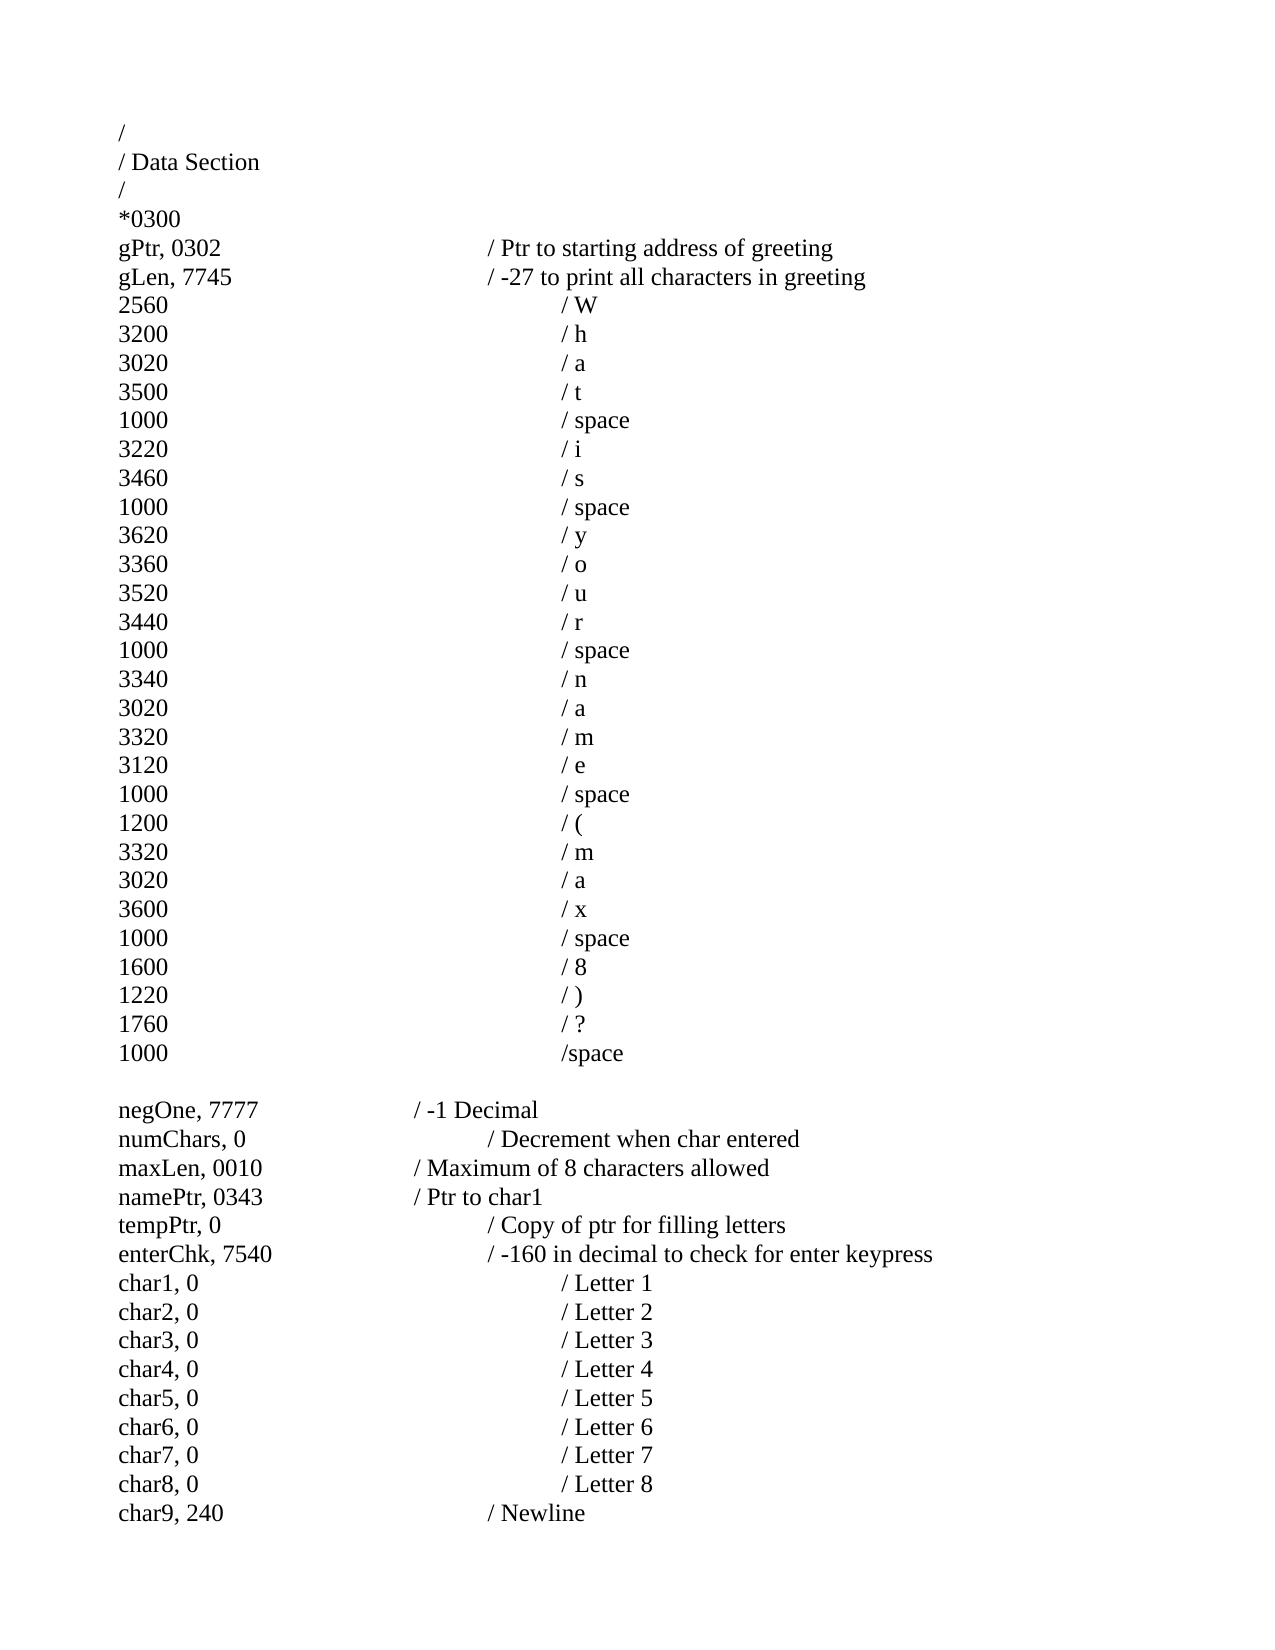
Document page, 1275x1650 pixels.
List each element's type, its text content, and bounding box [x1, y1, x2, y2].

text enterChk, 7540 / -160 in decimal to check for enter keypress [118, 1239, 1157, 1268]
text 1220 / ) [118, 981, 1157, 1009]
text 3340 / n [118, 664, 1157, 693]
text 3020 / a [118, 348, 1157, 377]
text 1000 / space [118, 779, 1157, 808]
text char2, 0 / Letter 2 [118, 1297, 1157, 1326]
text char6, 0 / Letter 6 [118, 1412, 1157, 1441]
text char4, 0 / Letter 4 [118, 1354, 1157, 1383]
text *0300 [118, 204, 1157, 233]
text gPtr, 0302 / Ptr to starting address of greeting [118, 233, 1157, 262]
text 3020 / a [118, 693, 1157, 722]
text 3320 / m [118, 837, 1157, 866]
text / [118, 176, 1157, 204]
text char7, 0 / Letter 7 [118, 1441, 1157, 1469]
text 2560 / W [118, 291, 1157, 319]
text numChars, 0 / Decrement when char entered [118, 1124, 1157, 1153]
text char1, 0 / Letter 1 [118, 1268, 1157, 1297]
text 1760 / ? [118, 1009, 1157, 1038]
text 3220 / i [118, 434, 1157, 463]
text negOne, 7777 / -1 Decimal [118, 1096, 1157, 1124]
text char9, 240 / Newline [118, 1498, 1157, 1527]
text 1000 / space [118, 406, 1157, 434]
text char3, 0 / Letter 3 [118, 1326, 1157, 1354]
text 3520 / u [118, 578, 1157, 607]
text char8, 0 / Letter 8 [118, 1469, 1157, 1498]
text char5, 0 / Letter 5 [118, 1383, 1157, 1412]
text maxLen, 0010 / Maximum of 8 characters allowed [118, 1153, 1157, 1182]
text 3020 / a [118, 866, 1157, 894]
text 1000 /space [118, 1038, 1157, 1067]
text 3500 / t [118, 377, 1157, 406]
text 3360 / o [118, 549, 1157, 578]
text 1000 / space [118, 923, 1157, 952]
text 3600 / x [118, 894, 1157, 923]
text gLen, 7745 / -27 to print all characters in greeting [118, 262, 1157, 291]
text / Data Section [118, 147, 1157, 176]
text 3120 / e [118, 751, 1157, 779]
text 3440 / r [118, 607, 1157, 636]
text 1000 / space [118, 492, 1157, 521]
text 3460 / s [118, 463, 1157, 492]
text namePtr, 0343 / Ptr to char1 [118, 1182, 1157, 1211]
text / [118, 118, 1157, 147]
text 1200 / ( [118, 808, 1157, 837]
text 1000 / space [118, 636, 1157, 664]
text 3200 / h [118, 319, 1157, 348]
text 3620 / y [118, 521, 1157, 549]
text 3320 / m [118, 722, 1157, 751]
text 1600 / 8 [118, 952, 1157, 981]
text tempPtr, 0 / Copy of ptr for filling letters [118, 1211, 1157, 1239]
